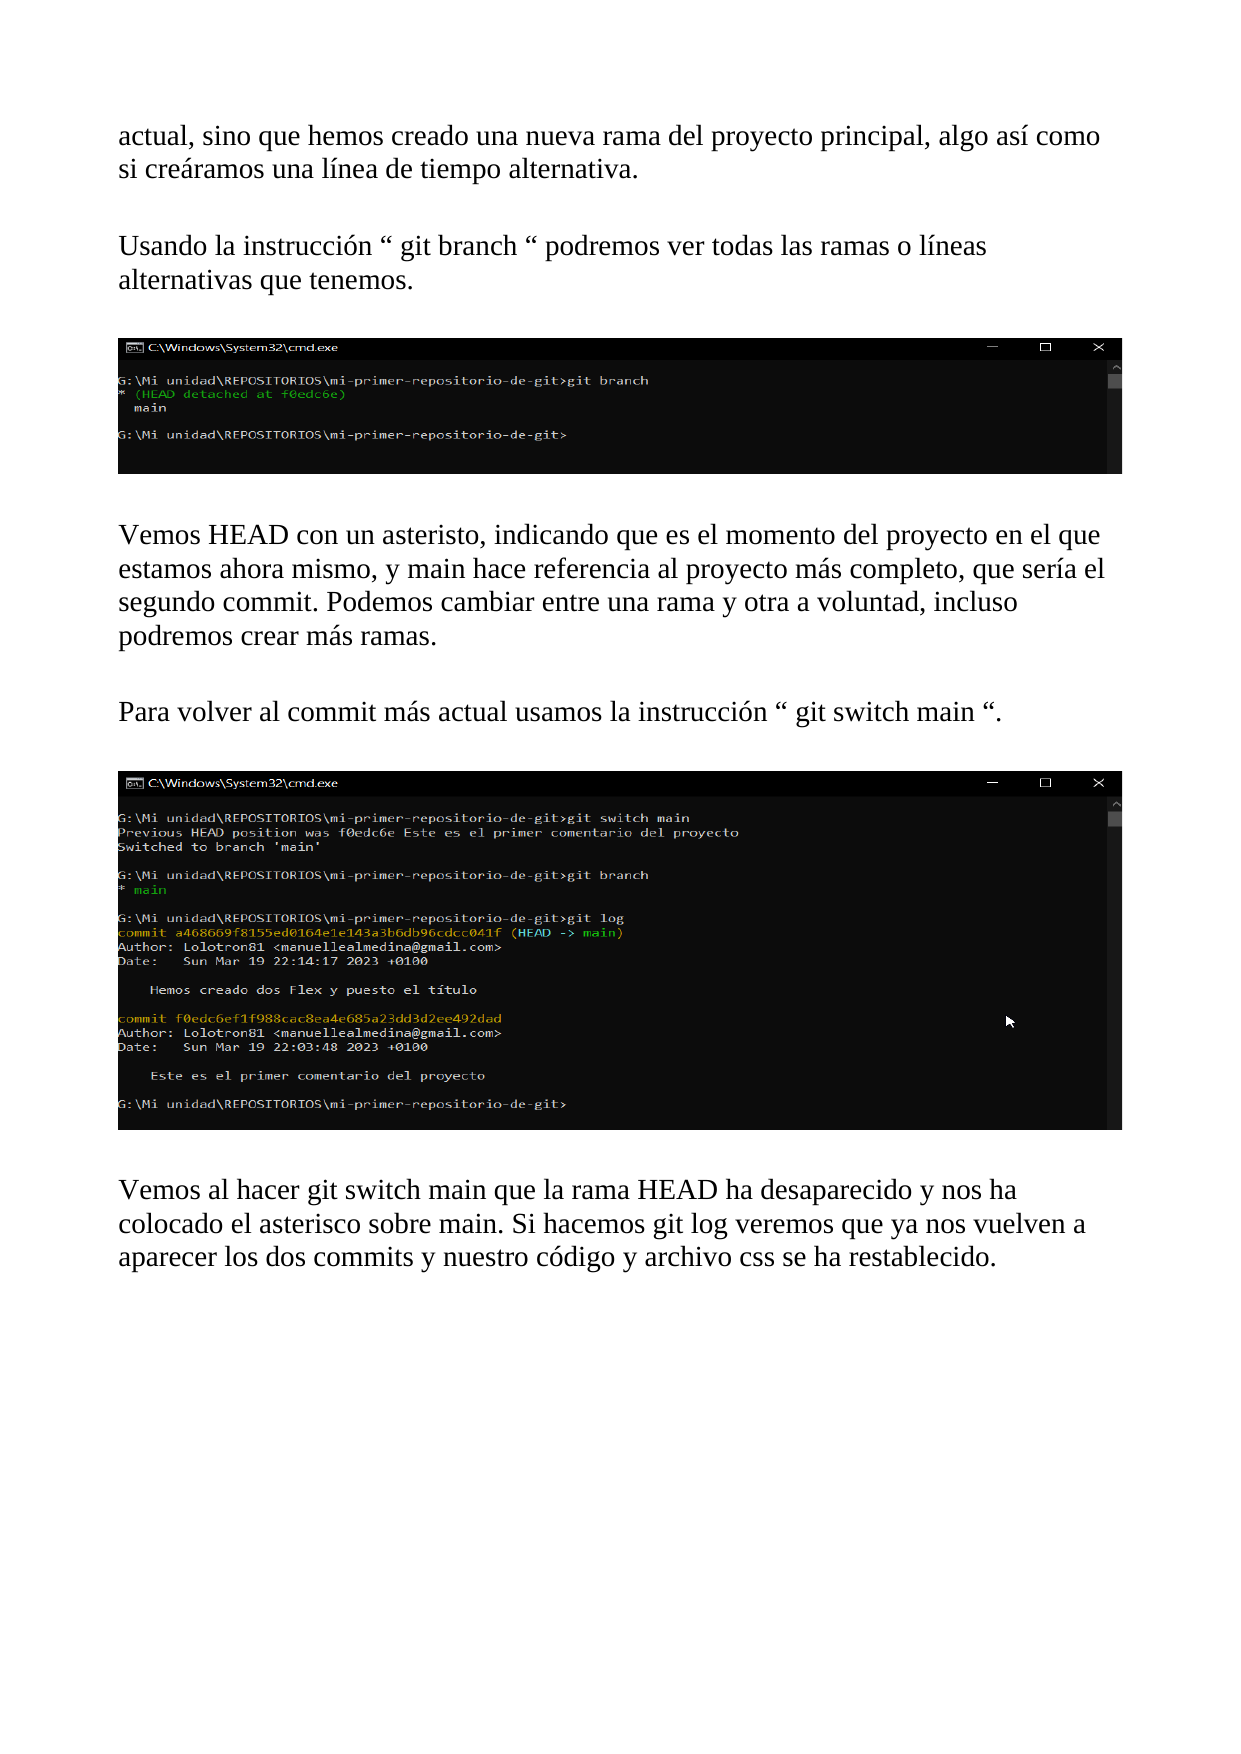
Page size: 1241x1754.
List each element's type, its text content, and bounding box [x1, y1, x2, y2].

picture [118, 338, 1123, 474]
text actual, sino que hemos creado una nueva rama del proyecto principal, algo así como si creáramos una línea de tiempo alternativa. [118, 118, 1122, 185]
picture [118, 771, 1123, 1130]
text Usando la instrucción “ git branch “ podremos ver todas las ramas o líneas alternativas que tenemos. [118, 228, 1122, 295]
text Para volver al commit más actual usamos la instrucción “ git switch main “. [118, 694, 1122, 728]
text Vemos al hacer git switch main que la rama HEAD ha desaparecido y nos ha colocado el asterisco sobre main. Si hacemos git log veremos que ya nos vuelven a aparecer los dos commits y nuestro código y archivo css se ha restablecido. [118, 1172, 1122, 1273]
text Vemos HEAD con un asteristo, indicando que es el momento del proyecto en el que estamos ahora mismo, y main hace referencia al proyecto más completo, que sería el segundo commit. Podemos cambiar entre una rama y otra a voluntad, incluso podremos crear más ramas. [118, 517, 1122, 651]
